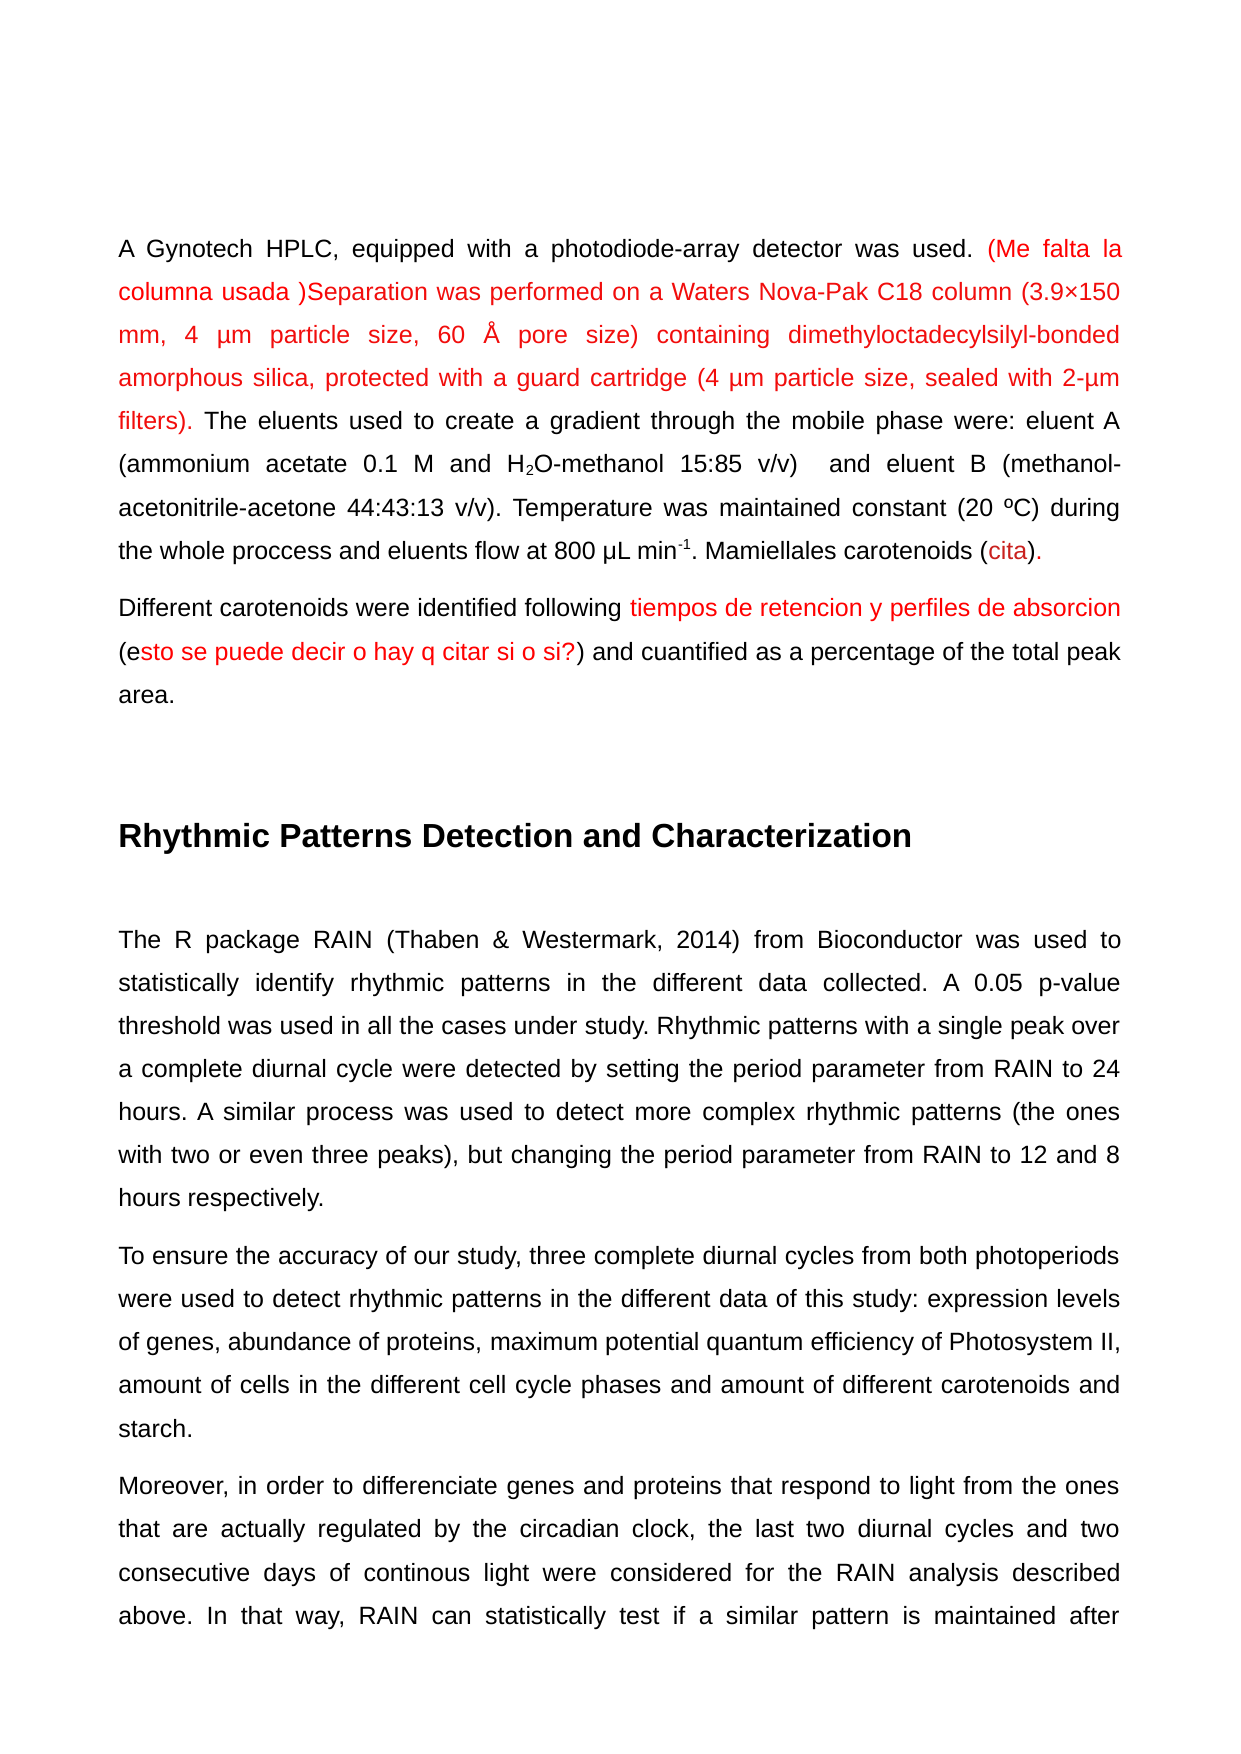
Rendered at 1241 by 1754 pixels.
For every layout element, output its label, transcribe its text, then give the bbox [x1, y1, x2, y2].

text Moreover, in order to differenciate genes and proteins that respond to light from the ones that are actually regulated by the circadian clock, the last two diurnal cycles and two consecutive days of continous light were considered for the RAIN analysis described above. In that way, RAIN can statistically test if a similar pattern is maintained after [118, 1471, 1122, 1629]
text The R package RAIN (Thaben & Westermark, 2014)⁠ from Bioconductor was used to statistically identify rhythmic patterns in the different data collected. A 0.05 p-value threshold was used in all the cases under study. Rhythmic patterns with a single peak over a complete diurnal cycle were detected by setting the period parameter from RAIN to 24 hours. A similar process was used to detect more complex rhythmic patterns (the ones with two or even three peaks), but changing the period parameter from RAIN to 12 and 8 hours respectively. [118, 924, 1122, 1212]
text To ensure the accuracy of our study, three complete diurnal cycles from both photoperiods were used to detect rhythmic patterns in the different data of this study: expression levels of genes, abundance of proteins, maximum potential quantum efficiency of Photosystem II, amount of cells in the different cell cycle phases and amount of different carotenoids and starch. [118, 1241, 1122, 1442]
text Different carotenoids were identified following tiempos de retencion y perfiles de absorcion (esto se puede decir o hay q citar si o si?) and cuantified as a percentage of the total peak area. [118, 593, 1122, 708]
subtitle Rhythmic Patterns Detection and Characterization [118, 816, 1122, 854]
text A Gynotech HPLC, equipped with a photodiode-array detector was used. (Me falta la columna usada )Separation was performed on a Waters Nova-Pak C18 column (3.9×150 mm, 4 µm particle size, 60 Å pore size) containing dimethyloctadecylsilyl-bonded amorphous silica, protected with a guard cartridge (4 µm particle size, sealed with 2-µm filters). The eluents used to create a gradient through the mobile phase were: eluent A (ammonium acetate 0.1 M and H2O-methanol 15:85 v/v) and eluent B (methanol-acetonitrile-acetone 44:43:13 v/v). Temperature was maintained constant (20 ºC) during the whole proccess and eluents flow at 800 μL min-1. Mamiellales carotenoids (cita). [118, 234, 1122, 564]
